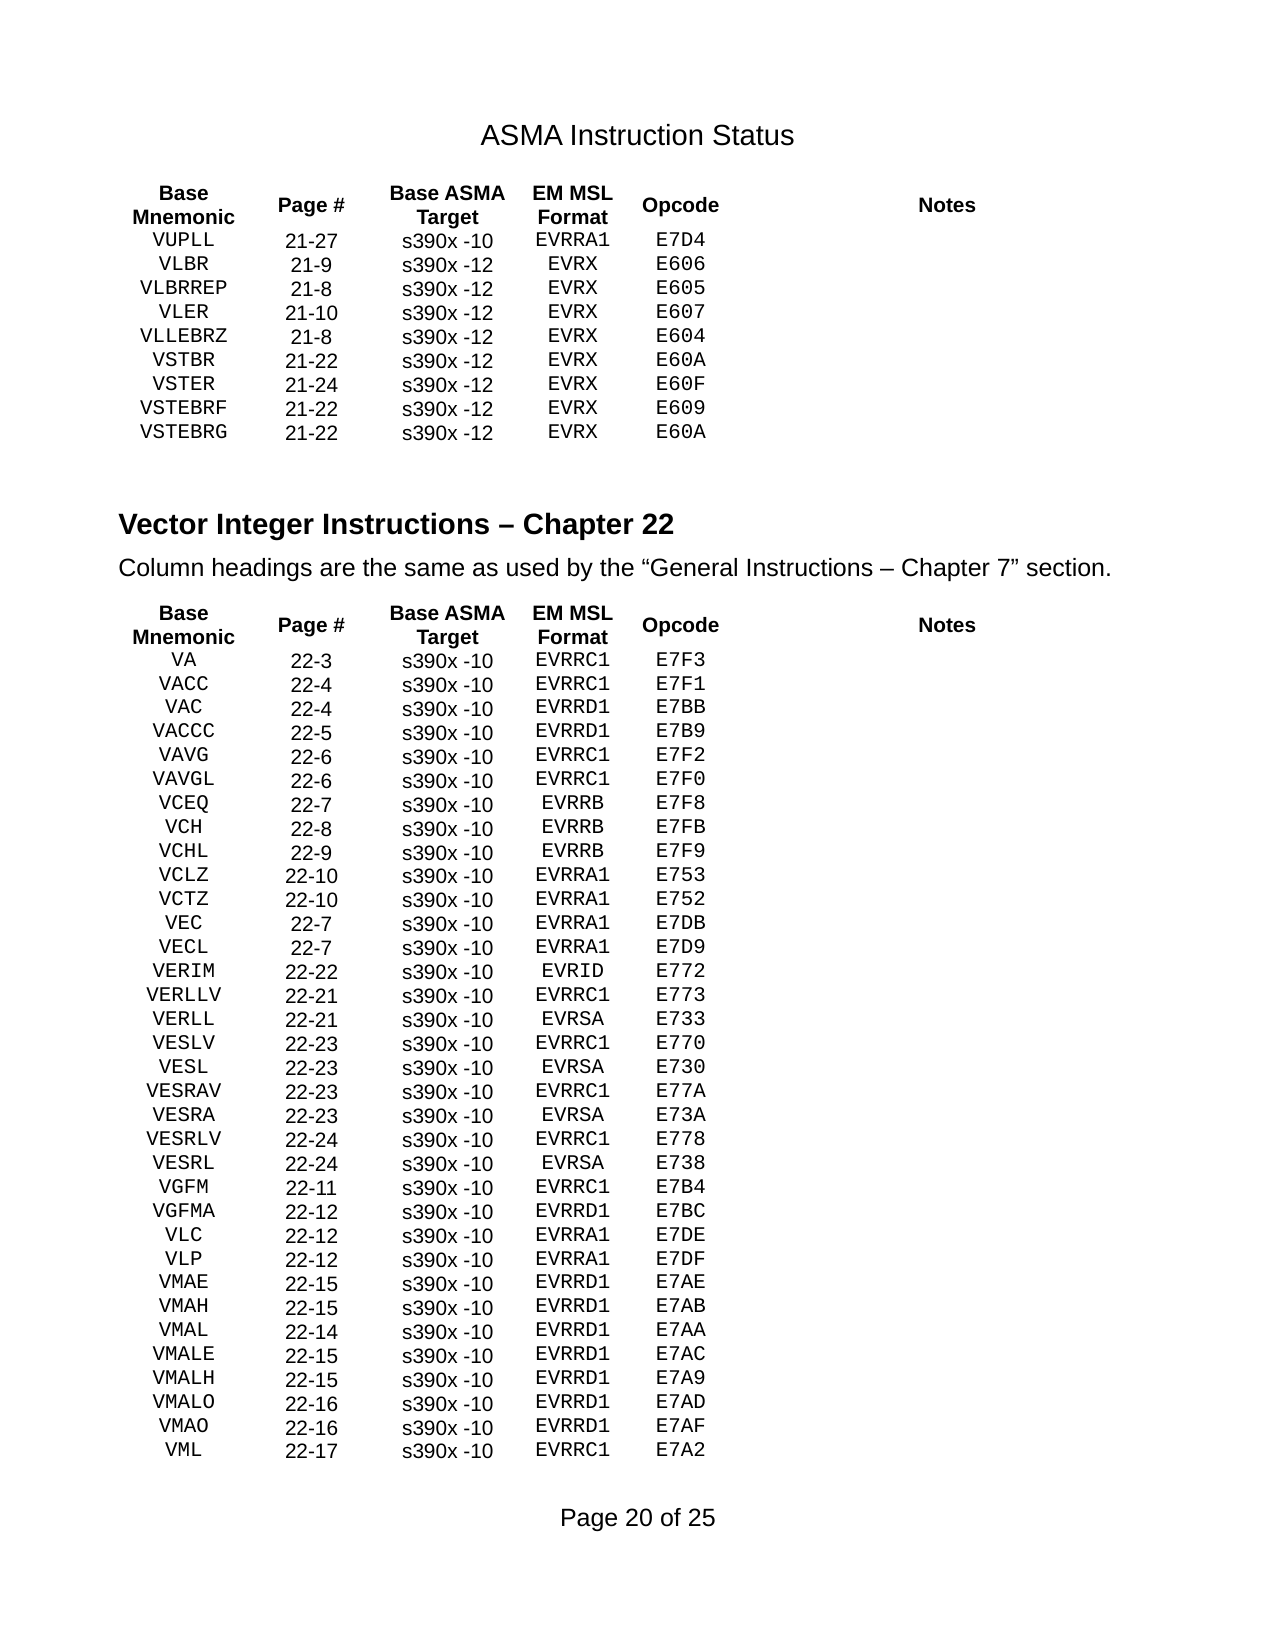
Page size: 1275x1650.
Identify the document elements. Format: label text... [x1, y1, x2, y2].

table_cell EVRRD1 [521, 1344, 624, 1367]
table_cell EVRSA [521, 1152, 624, 1176]
table_cell [737, 1008, 1157, 1032]
table_cell EVRRD1 [521, 1368, 624, 1391]
table_cell VLBR [118, 253, 249, 277]
table_cell E7AA [624, 1320, 737, 1343]
table_cell E7B4 [624, 1176, 737, 1200]
table_cell 22-22 [249, 960, 373, 984]
table_header Page # [249, 601, 373, 649]
table_cell EVRRD1 [521, 1415, 624, 1439]
table_cell E7A9 [624, 1368, 737, 1391]
table_cell VUPLL [118, 229, 249, 253]
table_cell E753 [624, 864, 737, 888]
table_cell s390x -10 [374, 1439, 521, 1463]
table_header EM MSL Format [521, 601, 624, 649]
table_cell E7AE [624, 1272, 737, 1296]
table_cell [737, 816, 1157, 840]
table_cell VACCC [118, 721, 249, 744]
table_header Base ASMA Target [374, 181, 521, 229]
table_cell VERIM [118, 960, 249, 984]
table_cell 22-3 [249, 649, 373, 673]
table_cell 22-11 [249, 1176, 373, 1200]
table_cell VCEQ [118, 793, 249, 816]
text Column headings are the same as used by the “General Instructions – Chapter 7” section. [118, 553, 1157, 582]
table_cell EVRRC1 [521, 745, 624, 768]
table_cell EVRRA1 [521, 888, 624, 912]
table_cell EVRX [521, 301, 624, 325]
table_cell E7AD [624, 1391, 737, 1415]
table_cell s390x -10 [374, 793, 521, 816]
table_cell s390x -12 [374, 301, 521, 325]
table_cell EVRRC1 [521, 1176, 624, 1200]
table_cell 21-22 [249, 349, 373, 373]
table_cell EVRRB [521, 793, 624, 816]
table_cell [737, 649, 1157, 673]
table_cell [737, 253, 1157, 277]
table_cell 22-6 [249, 769, 373, 792]
table_cell E7AB [624, 1296, 737, 1319]
table_cell [737, 373, 1157, 397]
table_cell 22-23 [249, 1104, 373, 1128]
table_cell 21-27 [249, 229, 373, 253]
table_cell EVRX [521, 349, 624, 373]
table_cell 22-10 [249, 888, 373, 912]
table_cell [737, 793, 1157, 816]
table_cell s390x -12 [374, 397, 521, 421]
table_cell 22-16 [249, 1415, 373, 1439]
table_cell E7DB [624, 912, 737, 936]
table_cell E7DF [624, 1248, 737, 1272]
table_cell EVRRA1 [521, 1224, 624, 1248]
table_cell E60A [624, 349, 737, 373]
table_header Opcode [624, 601, 737, 649]
table_cell [737, 840, 1157, 864]
table_cell VMAH [118, 1296, 249, 1319]
table_cell VML [118, 1439, 249, 1463]
table_cell s390x -10 [374, 1200, 521, 1224]
table_cell [737, 912, 1157, 936]
table_cell VSTBR [118, 349, 249, 373]
table_cell 21-10 [249, 301, 373, 325]
table_cell VMALO [118, 1391, 249, 1415]
table_cell E7FB [624, 816, 737, 840]
table_cell E604 [624, 325, 737, 349]
table_cell 22-16 [249, 1391, 373, 1415]
table_cell [737, 1368, 1157, 1391]
table_cell EVRSA [521, 1056, 624, 1080]
table_cell [737, 349, 1157, 373]
table_cell [737, 301, 1157, 325]
table_cell E7AC [624, 1344, 737, 1367]
table_cell EVRX [521, 373, 624, 397]
table_cell [737, 1056, 1157, 1080]
table_cell 22-21 [249, 1008, 373, 1032]
table_cell EVRSA [521, 1008, 624, 1032]
table_cell E730 [624, 1056, 737, 1080]
table_cell 22-12 [249, 1248, 373, 1272]
table_cell VEC [118, 912, 249, 936]
table_cell s390x -10 [374, 229, 521, 253]
table_cell 21-22 [249, 397, 373, 421]
table_cell 21-8 [249, 325, 373, 349]
table_cell EVRRC1 [521, 673, 624, 697]
table_cell E606 [624, 253, 737, 277]
table_cell E73A [624, 1104, 737, 1128]
table_cell EVRX [521, 277, 624, 301]
table_cell VESRAV [118, 1080, 249, 1104]
table_cell 22-23 [249, 1080, 373, 1104]
table_cell E7F8 [624, 793, 737, 816]
table_header Notes [737, 601, 1157, 649]
table_cell 22-6 [249, 745, 373, 768]
table_cell EVRRC1 [521, 1080, 624, 1104]
table_cell s390x -10 [374, 936, 521, 960]
table_cell EVRX [521, 253, 624, 277]
table_cell EVRRA1 [521, 936, 624, 960]
table_cell s390x -10 [374, 1128, 521, 1152]
table_cell [737, 1296, 1157, 1319]
table_cell E7F2 [624, 745, 737, 768]
table_cell [737, 1248, 1157, 1272]
table_cell s390x -12 [374, 253, 521, 277]
table_cell VGFMA [118, 1200, 249, 1224]
table_cell EVRRC1 [521, 984, 624, 1008]
table_cell 22-4 [249, 697, 373, 721]
table_cell [737, 1439, 1157, 1463]
table_cell EVRRD1 [521, 721, 624, 744]
table_cell s390x -10 [374, 769, 521, 792]
table_cell s390x -10 [374, 888, 521, 912]
table_cell 21-22 [249, 421, 373, 445]
table_cell [737, 984, 1157, 1008]
table_cell VSTER [118, 373, 249, 397]
table_cell E778 [624, 1128, 737, 1152]
table_cell E773 [624, 984, 737, 1008]
table_cell EVRRA1 [521, 1248, 624, 1272]
subtitle Vector Integer Instructions – Chapter 22 [118, 507, 1157, 541]
table_header Opcode [624, 181, 737, 229]
table_cell 22-14 [249, 1320, 373, 1343]
table_cell E7F3 [624, 649, 737, 673]
table_cell 22-5 [249, 721, 373, 744]
table_cell 21-24 [249, 373, 373, 397]
table_cell [737, 1152, 1157, 1176]
table_cell s390x -10 [374, 1056, 521, 1080]
table_cell [737, 697, 1157, 721]
table_cell [737, 1128, 1157, 1152]
table_cell s390x -10 [374, 864, 521, 888]
table_cell EVRRD1 [521, 1391, 624, 1415]
table_cell 22-15 [249, 1368, 373, 1391]
table_cell EVRX [521, 325, 624, 349]
table_cell 22-8 [249, 816, 373, 840]
table_cell s390x -10 [374, 697, 521, 721]
table_cell [737, 1391, 1157, 1415]
table_cell EVRSA [521, 1104, 624, 1128]
table_cell 22-24 [249, 1128, 373, 1152]
table_cell [737, 936, 1157, 960]
table_cell s390x -10 [374, 1032, 521, 1056]
table_cell VSTEBRF [118, 397, 249, 421]
table_header Base ASMA Target [374, 601, 521, 649]
table_cell VESRA [118, 1104, 249, 1128]
table_cell s390x -10 [374, 1272, 521, 1296]
table_cell s390x -10 [374, 1104, 521, 1128]
table_cell VLBRREP [118, 277, 249, 301]
table_cell 22-7 [249, 936, 373, 960]
table_cell E7F1 [624, 673, 737, 697]
table_cell s390x -12 [374, 421, 521, 445]
table_cell VACC [118, 673, 249, 697]
table_cell s390x -10 [374, 1176, 521, 1200]
table_cell EVRX [521, 421, 624, 445]
table_cell E7AF [624, 1415, 737, 1439]
table_cell [737, 1200, 1157, 1224]
table_cell VLP [118, 1248, 249, 1272]
table_cell EVRID [521, 960, 624, 984]
table_cell EVRRA1 [521, 864, 624, 888]
table_cell s390x -12 [374, 277, 521, 301]
table_cell VCHL [118, 840, 249, 864]
table_cell EVRRC1 [521, 1128, 624, 1152]
table_cell VLC [118, 1224, 249, 1248]
table_cell VCH [118, 816, 249, 840]
table_cell EVRRA1 [521, 229, 624, 253]
table_cell E77A [624, 1080, 737, 1104]
table_cell VCLZ [118, 864, 249, 888]
table_cell s390x -10 [374, 673, 521, 697]
table_cell s390x -10 [374, 816, 521, 840]
table_cell s390x -10 [374, 1224, 521, 1248]
table_cell s390x -10 [374, 1320, 521, 1343]
table_cell [737, 1344, 1157, 1367]
table_cell 22-23 [249, 1032, 373, 1056]
table_cell VESLV [118, 1032, 249, 1056]
table_cell 21-9 [249, 253, 373, 277]
table_cell s390x -10 [374, 1296, 521, 1319]
table_cell E752 [624, 888, 737, 912]
table_cell 22-10 [249, 864, 373, 888]
table_cell VESRLV [118, 1128, 249, 1152]
table_cell E7F0 [624, 769, 737, 792]
table_cell 22-7 [249, 912, 373, 936]
table_cell 21-8 [249, 277, 373, 301]
table_cell [737, 888, 1157, 912]
table_cell s390x -10 [374, 840, 521, 864]
table_cell s390x -10 [374, 1152, 521, 1176]
table_cell [737, 673, 1157, 697]
table_cell VMAL [118, 1320, 249, 1343]
table_cell 22-23 [249, 1056, 373, 1080]
table_cell VMAE [118, 1272, 249, 1296]
table_cell 22-12 [249, 1224, 373, 1248]
table_cell s390x -10 [374, 745, 521, 768]
table_cell VECL [118, 936, 249, 960]
table_cell [737, 769, 1157, 792]
table_cell s390x -10 [374, 1368, 521, 1391]
table_cell [737, 745, 1157, 768]
table_cell VESL [118, 1056, 249, 1080]
table_cell E605 [624, 277, 737, 301]
table_cell EVRRB [521, 816, 624, 840]
table_cell 22-15 [249, 1296, 373, 1319]
table_cell VLLEBRZ [118, 325, 249, 349]
table_cell E60A [624, 421, 737, 445]
table_cell VMAO [118, 1415, 249, 1439]
table_cell VLER [118, 301, 249, 325]
table_cell [737, 1272, 1157, 1296]
table_cell [737, 1415, 1157, 1439]
table_cell [737, 1032, 1157, 1056]
table_cell E7DE [624, 1224, 737, 1248]
table_cell EVRX [521, 397, 624, 421]
table_cell 22-17 [249, 1439, 373, 1463]
table_cell s390x -10 [374, 721, 521, 744]
table_cell [737, 229, 1157, 253]
table_header Base Mnemonic [118, 181, 249, 229]
table_cell E772 [624, 960, 737, 984]
table_cell VAVG [118, 745, 249, 768]
table_cell [737, 1176, 1157, 1200]
table_cell [737, 1224, 1157, 1248]
table_cell VGFM [118, 1176, 249, 1200]
table_cell VAC [118, 697, 249, 721]
table_cell VMALH [118, 1368, 249, 1391]
table_header Base Mnemonic [118, 601, 249, 649]
table_cell 22-21 [249, 984, 373, 1008]
table_cell VCTZ [118, 888, 249, 912]
table_cell [737, 397, 1157, 421]
table_cell E7D4 [624, 229, 737, 253]
table_cell 22-12 [249, 1200, 373, 1224]
table_cell E607 [624, 301, 737, 325]
table_cell s390x -12 [374, 349, 521, 373]
table_cell VERLL [118, 1008, 249, 1032]
table_cell E733 [624, 1008, 737, 1032]
table_cell [737, 1320, 1157, 1343]
table_header Page # [249, 181, 373, 229]
table_cell s390x -10 [374, 984, 521, 1008]
table_cell [737, 421, 1157, 445]
table_cell E7B9 [624, 721, 737, 744]
table_cell s390x -10 [374, 1344, 521, 1367]
table_cell s390x -10 [374, 1248, 521, 1272]
table_cell EVRRD1 [521, 1296, 624, 1319]
table_cell 22-15 [249, 1344, 373, 1367]
table_cell 22-15 [249, 1272, 373, 1296]
table_cell 22-9 [249, 840, 373, 864]
table_cell s390x -10 [374, 960, 521, 984]
table_cell E7BB [624, 697, 737, 721]
table_cell s390x -10 [374, 649, 521, 673]
table_header Notes [737, 181, 1157, 229]
table_cell EVRRC1 [521, 1032, 624, 1056]
table_cell E609 [624, 397, 737, 421]
table_cell VESRL [118, 1152, 249, 1176]
table_cell E7D9 [624, 936, 737, 960]
table_cell 22-4 [249, 673, 373, 697]
table_cell [737, 325, 1157, 349]
table_cell [737, 864, 1157, 888]
table_cell s390x -10 [374, 1391, 521, 1415]
table_cell s390x -10 [374, 912, 521, 936]
table_cell E770 [624, 1032, 737, 1056]
table_cell E738 [624, 1152, 737, 1176]
table_cell [737, 1080, 1157, 1104]
table_cell [737, 960, 1157, 984]
table_cell EVRRC1 [521, 649, 624, 673]
table_cell E7BC [624, 1200, 737, 1224]
table_cell s390x -10 [374, 1415, 521, 1439]
table_cell 22-24 [249, 1152, 373, 1176]
table_cell VAVGL [118, 769, 249, 792]
table_cell [737, 1104, 1157, 1128]
table_cell VERLLV [118, 984, 249, 1008]
table_cell E7A2 [624, 1439, 737, 1463]
table_cell EVRRD1 [521, 1200, 624, 1224]
table_cell [737, 721, 1157, 744]
table_cell s390x -10 [374, 1080, 521, 1104]
table_cell EVRRD1 [521, 697, 624, 721]
table_cell EVRRD1 [521, 1272, 624, 1296]
table_cell s390x -10 [374, 1008, 521, 1032]
table_cell s390x -12 [374, 373, 521, 397]
table_cell 22-7 [249, 793, 373, 816]
table_header EM MSL Format [521, 181, 624, 229]
table_cell EVRRC1 [521, 1439, 624, 1463]
table_cell E7F9 [624, 840, 737, 864]
table_cell VMALE [118, 1344, 249, 1367]
table_cell EVRRB [521, 840, 624, 864]
table_cell VA [118, 649, 249, 673]
table_cell s390x -12 [374, 325, 521, 349]
table_cell EVRRA1 [521, 912, 624, 936]
table_cell VSTEBRG [118, 421, 249, 445]
table_cell [737, 277, 1157, 301]
table_cell EVRRD1 [521, 1320, 624, 1343]
table_cell E60F [624, 373, 737, 397]
table_cell EVRRC1 [521, 769, 624, 792]
